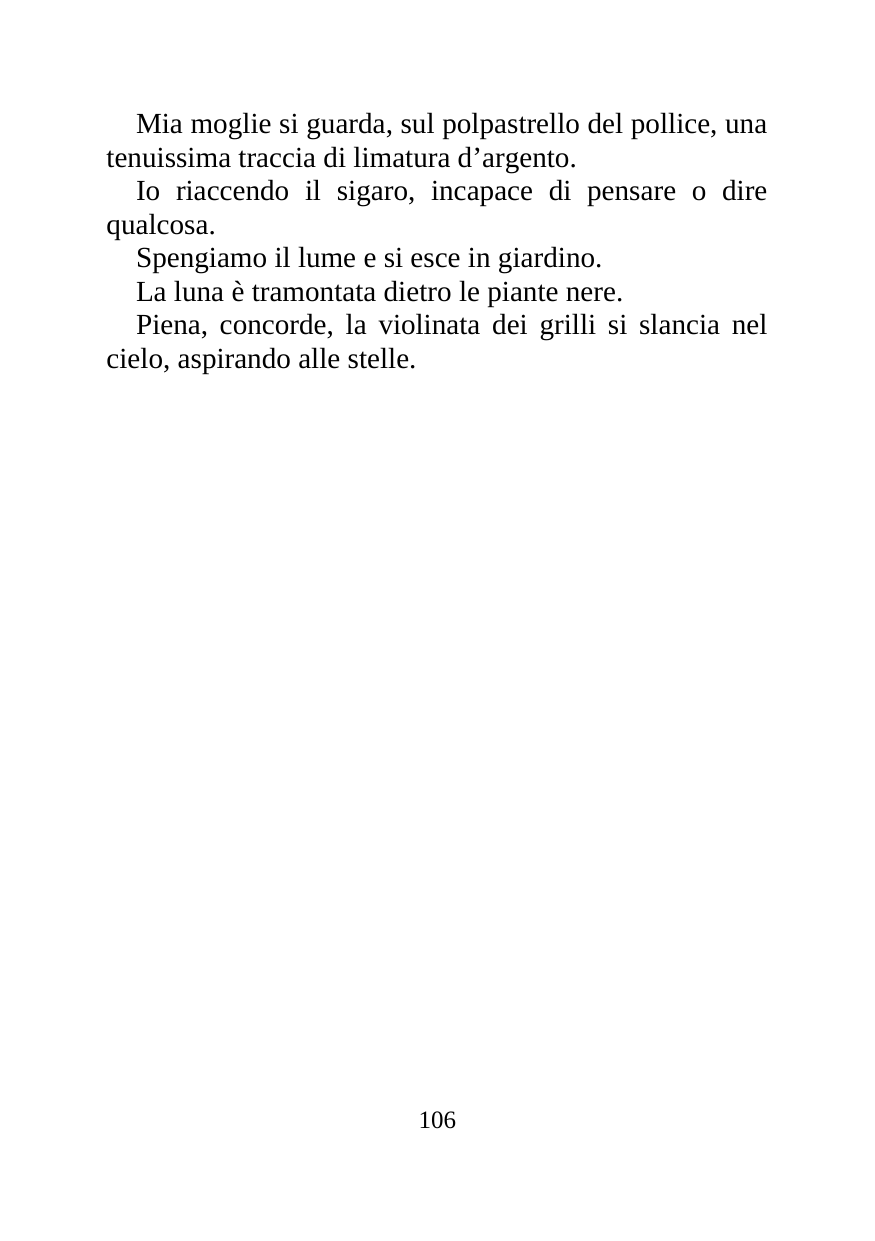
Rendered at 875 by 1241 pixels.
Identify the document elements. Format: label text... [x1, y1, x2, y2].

text Mia moglie si guarda, sul polpastrello del pollice, una tenuissima traccia di limatura d’argento. [106, 106, 768, 173]
text Spengiamo il lume e si esce in giardino. [106, 240, 768, 274]
text La luna è tramontata dietro le piante nere. [106, 274, 768, 307]
text Io riaccendo il sigaro, incapace di pensare o dire qualcosa. [106, 173, 768, 240]
text Piena, concorde, la violinata dei grilli si slancia nel cielo, aspirando alle stelle. [106, 307, 768, 374]
